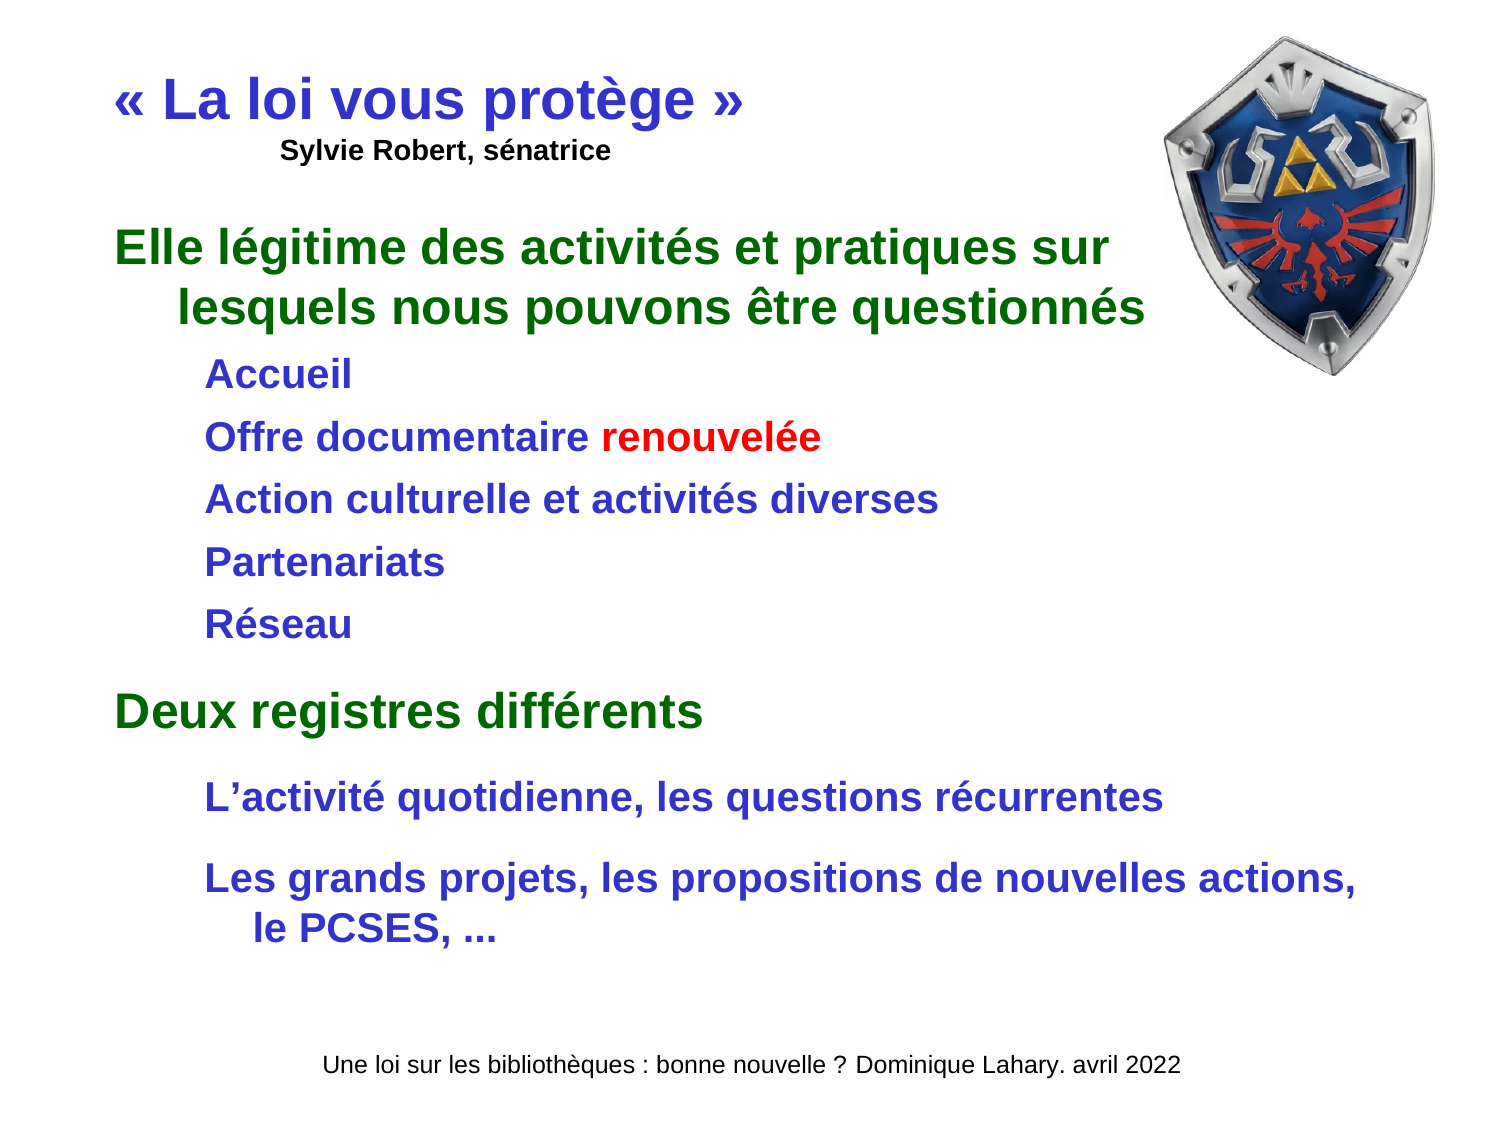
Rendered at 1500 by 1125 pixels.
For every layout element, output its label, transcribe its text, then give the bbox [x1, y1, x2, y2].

title « La loi vous protège » Sylvie Robert, sénatrice [64, 54, 827, 173]
picture [1148, 29, 1447, 384]
text_box Une loi sur les bibliothèques : bonne nouvelle ? Dominique Lahary. avril 2022 [52, 1041, 1453, 1117]
text_box Elle légitime des activités et pratiques sur lesquels nous pouvons être questionnés Accueil Offre documentaire renouvelée Action culturelle et activités diverses Partenariats Réseau Deux registres différents L’activité quotidienne, les questions récurrentes Les grands projets, les propositions de nouvelles actions, le PCSES, ... [100, 206, 1400, 1019]
